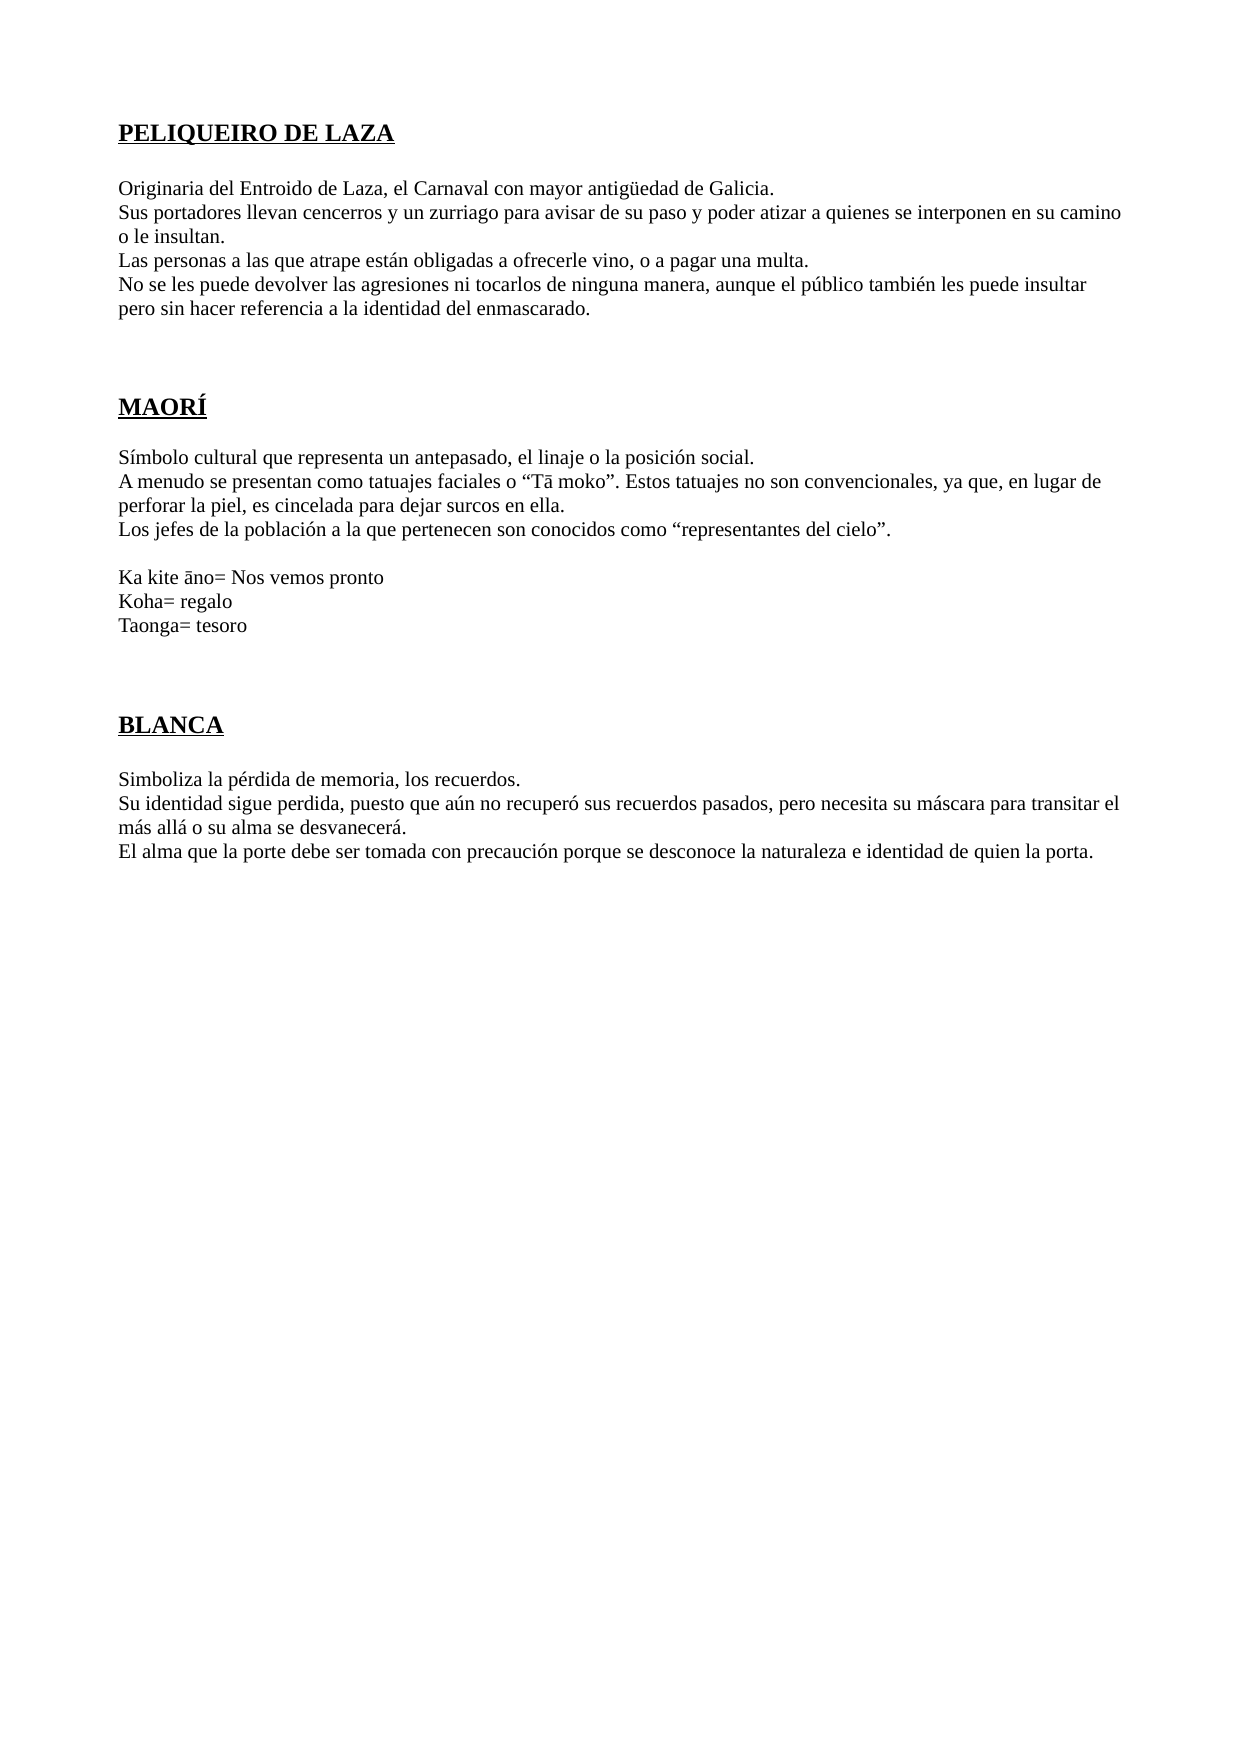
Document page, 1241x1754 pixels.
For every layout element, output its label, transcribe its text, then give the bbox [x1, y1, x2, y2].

text Su identidad sigue perdida, puesto que aún no recuperó sus recuerdos pasados, pero necesita su máscara para transitar el más allá o su alma se desvanecerá. [118, 791, 1122, 839]
text Sus portadores llevan cencerros y un zurriago para avisar de su paso y poder atizar a quienes se interponen en su camino o le insultan. [118, 200, 1122, 248]
text MAORÍ [118, 392, 1122, 421]
text Los jefes de la población a la que pertenecen son conocidos como “representantes del cielo”. [118, 517, 1122, 541]
text Simboliza la pérdida de memoria, los recuerdos. [118, 767, 1122, 791]
text Símbolo cultural que representa un antepasado, el linaje o la posición social. [118, 445, 1122, 469]
text Originaria del Entroido de Laza, el Carnaval con mayor antigüedad de Galicia. [118, 176, 1122, 200]
text El alma que la porte debe ser tomada con precaución porque se desconoce la naturaleza e identidad de quien la porta. [118, 839, 1122, 863]
text Taonga= tesoro [118, 613, 1122, 637]
text No se les puede devolver las agresiones ni tocarlos de ninguna manera, aunque el público también les puede insultar pero sin hacer referencia a la identidad del enmascarado. [118, 272, 1122, 320]
text A menudo se presentan como tatuajes faciales o “Tā moko”. Estos tatuajes no son convencionales, ya que, en lugar de perforar la piel, es cincelada para dejar surcos en ella. [118, 469, 1122, 517]
text Ka kite āno= Nos vemos pronto [118, 565, 1122, 589]
text BLANCA [118, 710, 1122, 738]
text PELIQUEIRO DE LAZA [118, 118, 1122, 147]
text Las personas a las que atrape están obligadas a ofrecerle vino, o a pagar una multa. [118, 248, 1122, 272]
text Koha= regalo [118, 589, 1122, 613]
